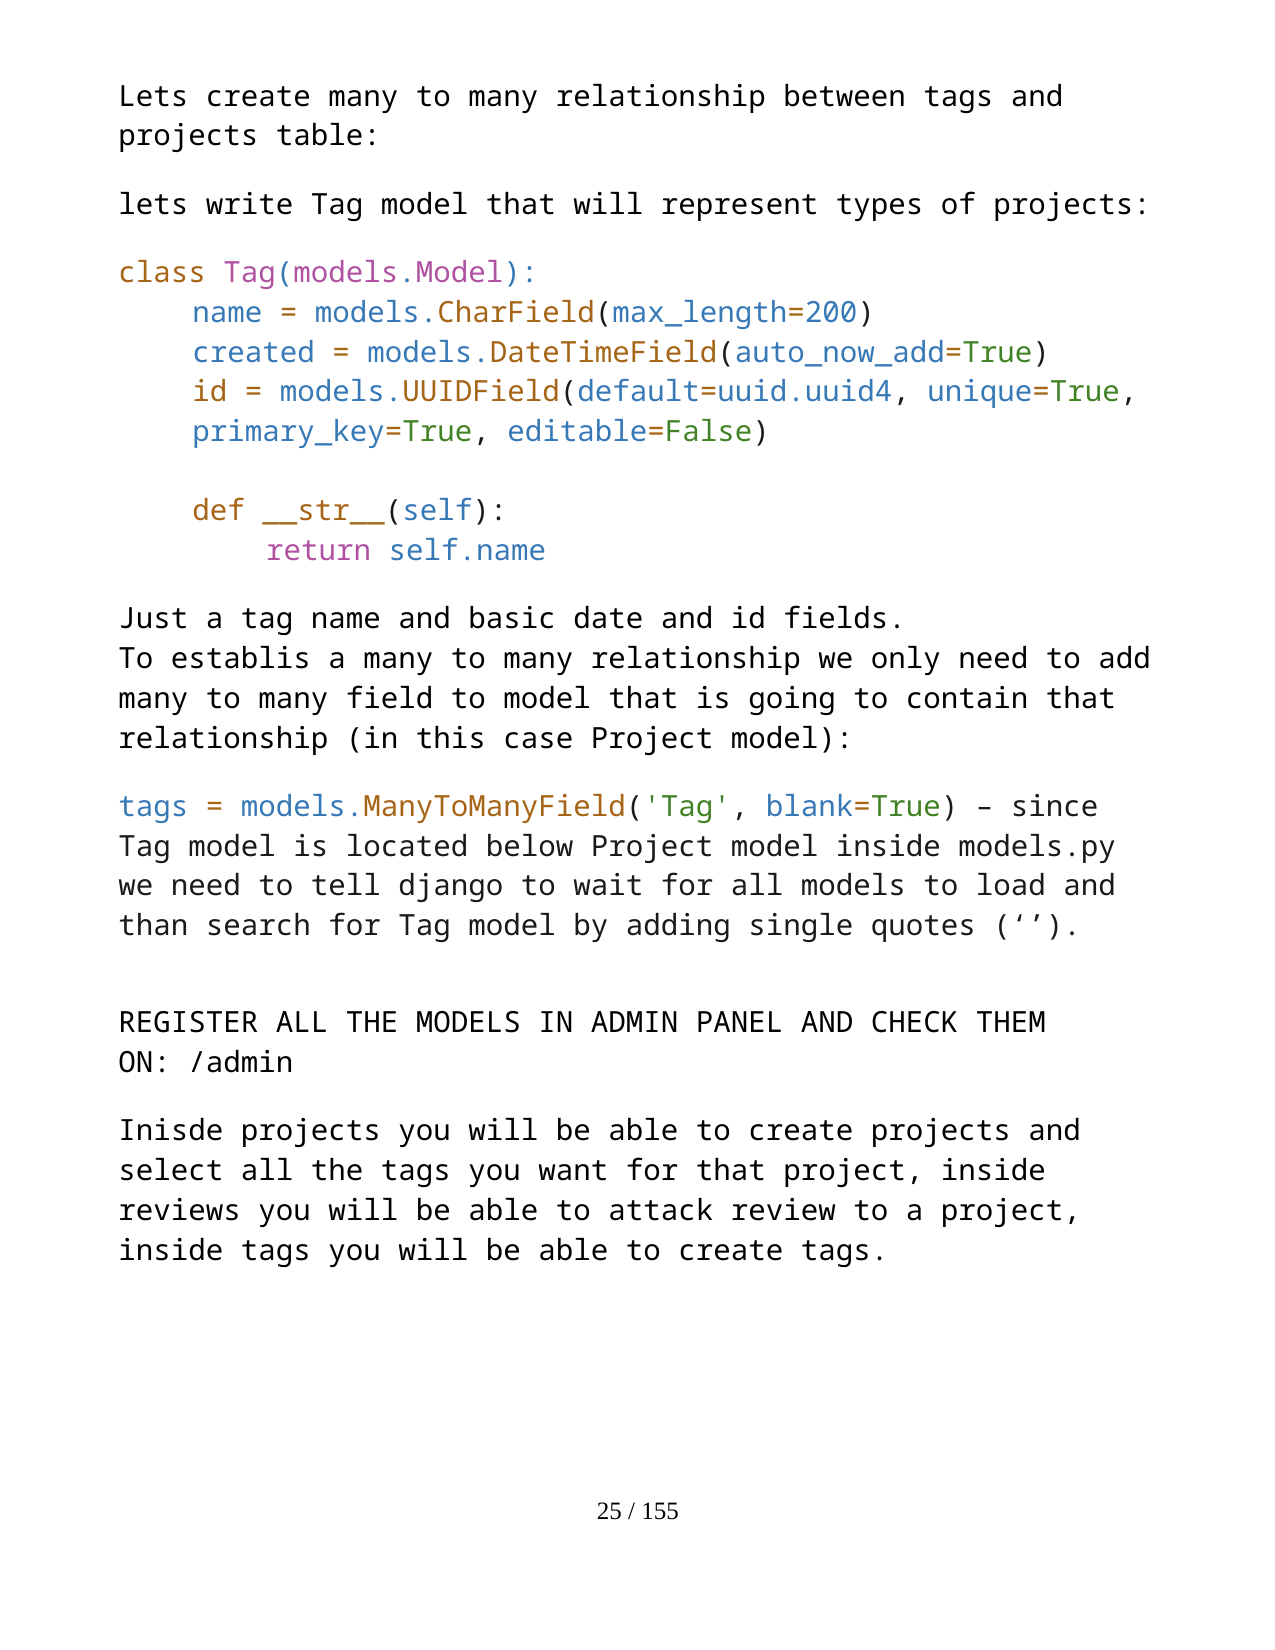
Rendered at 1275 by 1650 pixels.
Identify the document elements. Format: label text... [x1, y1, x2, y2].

text created = models.DateTimeField(auto_now_add=True) [118, 331, 1157, 371]
text def __str__(self): [118, 490, 1157, 529]
text Lets create many to many relationship between tags and projects table: [118, 75, 1157, 154]
text class Tag(models.Model): [118, 252, 1157, 291]
text id = models.UUIDField(default=uuid.uuid4, unique=True, primary_key=True, editable=False) [118, 371, 1157, 450]
text To establis a many to many relationship we only need to add many to many field to model that is going to contain that relationship (in this case Project model): [118, 637, 1157, 757]
text name = models.CharField(max_length=200) [118, 291, 1157, 331]
text tags = models.ManyToManyField('Tag', blank=True) – since Tag model is located below Project model inside models.py we need to tell django to wait for all models to load and than search for Tag model by adding single quotes (‘’). [118, 785, 1157, 944]
text REGISTER ALL THE MODELS IN ADMIN PANEL AND CHECK THEM ON: /admin [118, 1002, 1157, 1081]
text lets write Tag model that will represent types of projects: [118, 183, 1157, 223]
text Just a tag name and basic date and id fields. [118, 598, 1157, 637]
text return self.name [118, 529, 1157, 569]
text Inisde projects you will be able to create projects and select all the tags you want for that project, inside reviews you will be able to attack review to a project, inside tags you will be able to create tags. [118, 1110, 1157, 1268]
